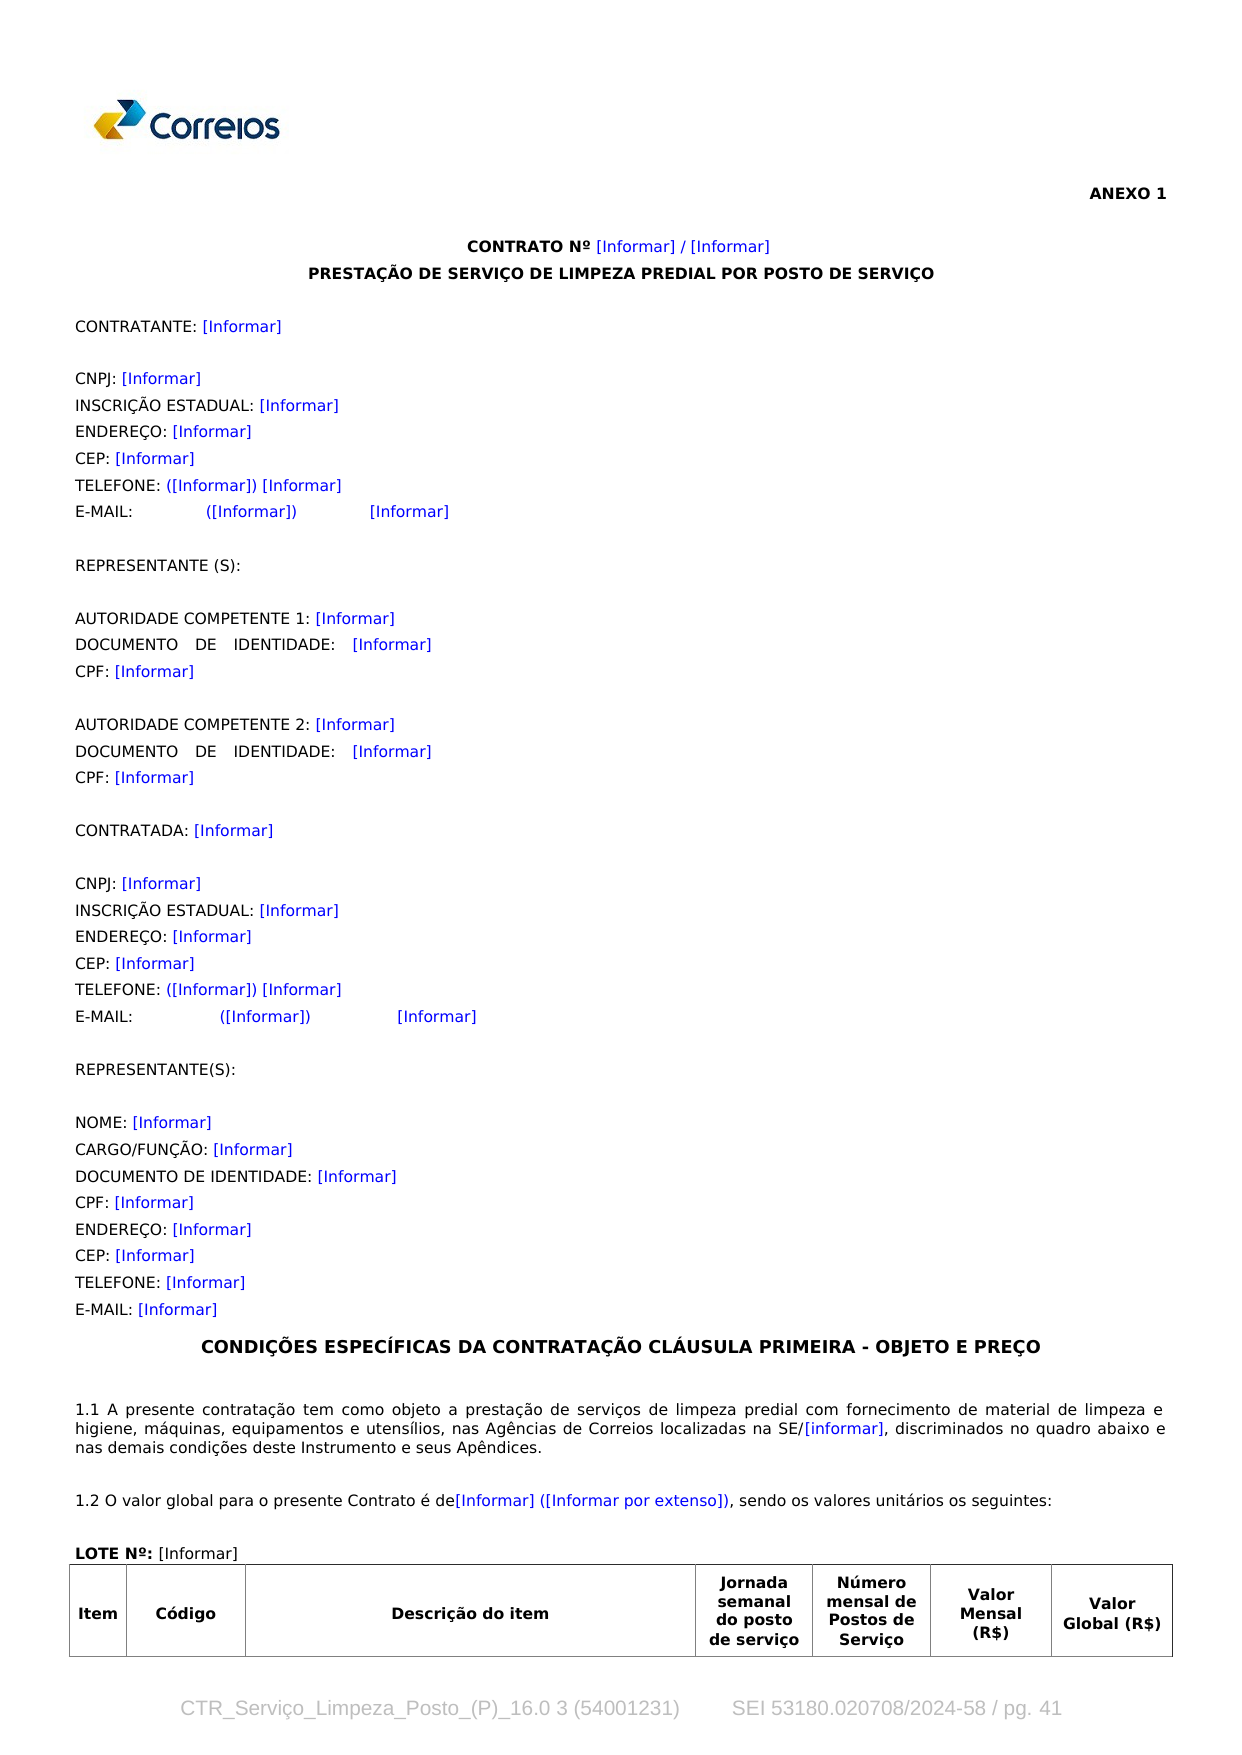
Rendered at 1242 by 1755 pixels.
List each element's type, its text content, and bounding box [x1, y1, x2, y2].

text CARGO/FUNÇÃO: [Informar] [75, 1141, 1166, 1159]
text INSCRIÇÃO ESTADUAL: [Informar] [75, 902, 1166, 920]
text ENDEREÇO: [Informar] [75, 928, 1194, 946]
text ENDEREÇO: [Informar] [75, 423, 1194, 442]
table_header Jornada semanal do posto de serviço [696, 1565, 812, 1656]
text CPF: [Informar] [75, 1194, 1194, 1212]
table_header Código [127, 1565, 245, 1656]
text TELEFONE: ([Informar]) [Informar] [75, 981, 1194, 999]
text CNPJ: [Informar] [75, 875, 1194, 893]
text CNPJ: [Informar] [75, 370, 1194, 388]
text CEP: [Informar] [75, 1247, 1194, 1266]
text DOCUMENTO DE IDENTIDADE: [Informar] CPF: [Informar] [75, 636, 432, 681]
text DOCUMENTO DE IDENTIDADE: [Informar] CPF: [Informar] [75, 742, 432, 787]
table_header Valor Mensal (R$) [931, 1565, 1051, 1656]
text ENDEREÇO: [Informar] [75, 1221, 1194, 1239]
text DOCUMENTO DE IDENTIDADE: [Informar] [75, 1168, 1166, 1186]
text E-MAIL: ([Informar]) [Informar] REPRESENTANTE (S): [75, 503, 449, 575]
text E-MAIL: ([Informar]) [Informar] REPRESENTANTE(S): [75, 1008, 477, 1079]
text CEP: [Informar] [75, 955, 1194, 973]
text AUTORIDADE COMPETENTE 2: [Informar] [75, 716, 1166, 734]
text PRESTAÇÃO DE SERVIÇO DE LIMPEZA PREDIAL POR POSTO DE SERVIÇO [68, 265, 1174, 283]
table_header Valor Global (R$) [1052, 1565, 1172, 1656]
text E-MAIL: [Informar] [75, 1301, 1194, 1319]
text CONTRATADA: [Informar] [75, 822, 1166, 840]
text 1.1 A presente contratação tem como objeto a prestação de serviços de limpeza predial com fornecimento de material de limpeza e higiene, máquinas, equipamentos e utensílios, nas Agências de Correios localizadas na SE/[informar], discriminados no quadro abaixo e nas demais condições deste Instrumento e seus Apêndices. [75, 1401, 1166, 1458]
text INSCRIÇÃO ESTADUAL: [Informar] [75, 397, 1166, 415]
text LOTE Nº: [Informar] [75, 1545, 1166, 1563]
table_header Número mensal de Postos de Serviço [813, 1565, 930, 1656]
text TELEFONE: ([Informar]) [Informar] [75, 477, 1194, 495]
text CONTRATANTE: [Informar] [75, 318, 1166, 336]
table_header Item [70, 1565, 126, 1656]
text TELEFONE: [Informar] [75, 1274, 1194, 1292]
text NOME: [Informar] [75, 1114, 1194, 1133]
text CONTRATO Nº [Informar] / [Informar] [68, 238, 1168, 257]
table_header Descrição do item [246, 1565, 695, 1656]
text ANEXO 1 [68, 185, 1167, 203]
text CEP: [Informar] [75, 450, 1194, 468]
subtitle CONDIÇÕES ESPECÍFICAS DA CONTRATAÇÃO CLÁUSULA PRIMEIRA - OBJETO E PREÇO [68, 1337, 1173, 1358]
text 1.2 O valor global para o presente Contrato é de[Informar] ([Informar por extenso]), sendo os valores unitários os seguintes: [75, 1492, 1166, 1510]
text AUTORIDADE COMPETENTE 1: [Informar] [75, 610, 1166, 628]
